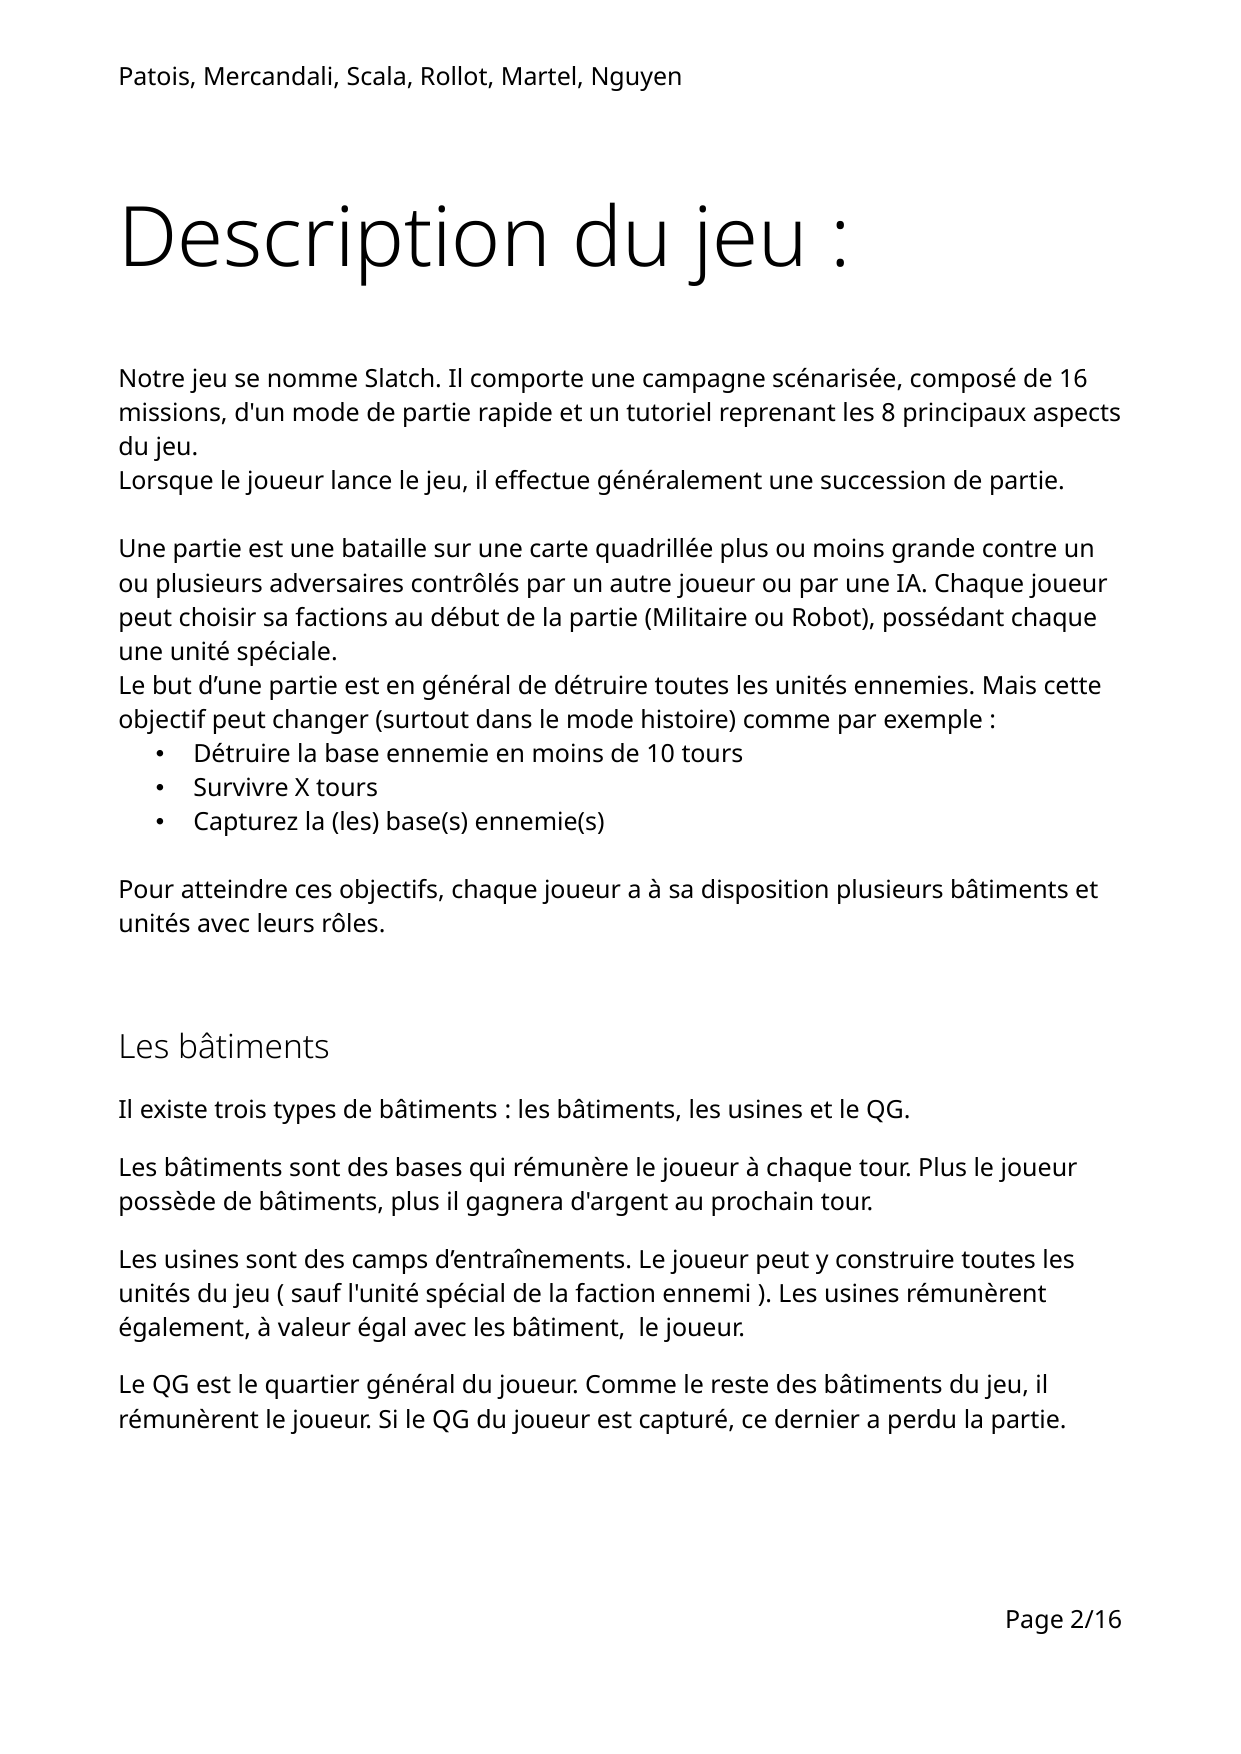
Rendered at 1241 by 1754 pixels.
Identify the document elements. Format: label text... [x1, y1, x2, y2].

text Le QG est le quartier général du joueur. Comme le reste des bâtiments du jeu, il rémunèrent le joueur. Si le QG du joueur est capturé, ce dernier a perdu la partie. [118, 1367, 1122, 1435]
text Notre jeu se nomme Slatch. Il comporte une campagne scénarisée, composé de 16 missions, d'un mode de partie rapide et un tutoriel reprenant les 8 principaux aspects du jeu. [118, 361, 1122, 463]
list Capturez la (les) base(s) ennemie(s) [156, 804, 1122, 838]
list Détruire la base ennemie en moins de 10 tours [156, 736, 1122, 769]
text Pour atteindre ces objectifs, chaque joueur a à sa disposition plusieurs bâtiments et unités avec leurs rôles. [118, 872, 1122, 940]
list Survivre X tours [156, 769, 1122, 804]
subtitle Les bâtiments [118, 1022, 1122, 1068]
text Les bâtiments sont des bases qui rémunère le joueur à chaque tour. Plus le joueur possède de bâtiments, plus il gagnera d'argent au prochain tour. [118, 1150, 1122, 1218]
text Une partie est une bataille sur une carte quadrillée plus ou moins grande contre un ou plusieurs adversaires contrôlés par un autre joueur ou par une IA. Chaque joueur peut choisir sa factions au début de la partie (Militaire ou Robot), possédant chaque une unité spéciale. [118, 531, 1122, 667]
text Les usines sont des camps d’entraînements. Le joueur peut y construire toutes les unités du jeu ( sauf l'unité spécial de la faction ennemi ). Les usines rémunèrent également, à valeur égal avec les bâtiment, le joueur. [118, 1241, 1122, 1344]
subtitle Description du jeu : [118, 177, 1122, 291]
text Il existe trois types de bâtiments : les bâtiments, les usines et le QG. [118, 1092, 1122, 1126]
text Lorsque le joueur lance le jeu, il effectue généralement une succession de partie. [118, 463, 1122, 497]
text Le but d’une partie est en général de détruire toutes les unités ennemies. Mais cette objectif peut changer (surtout dans le mode histoire) comme par exemple : [118, 667, 1122, 736]
